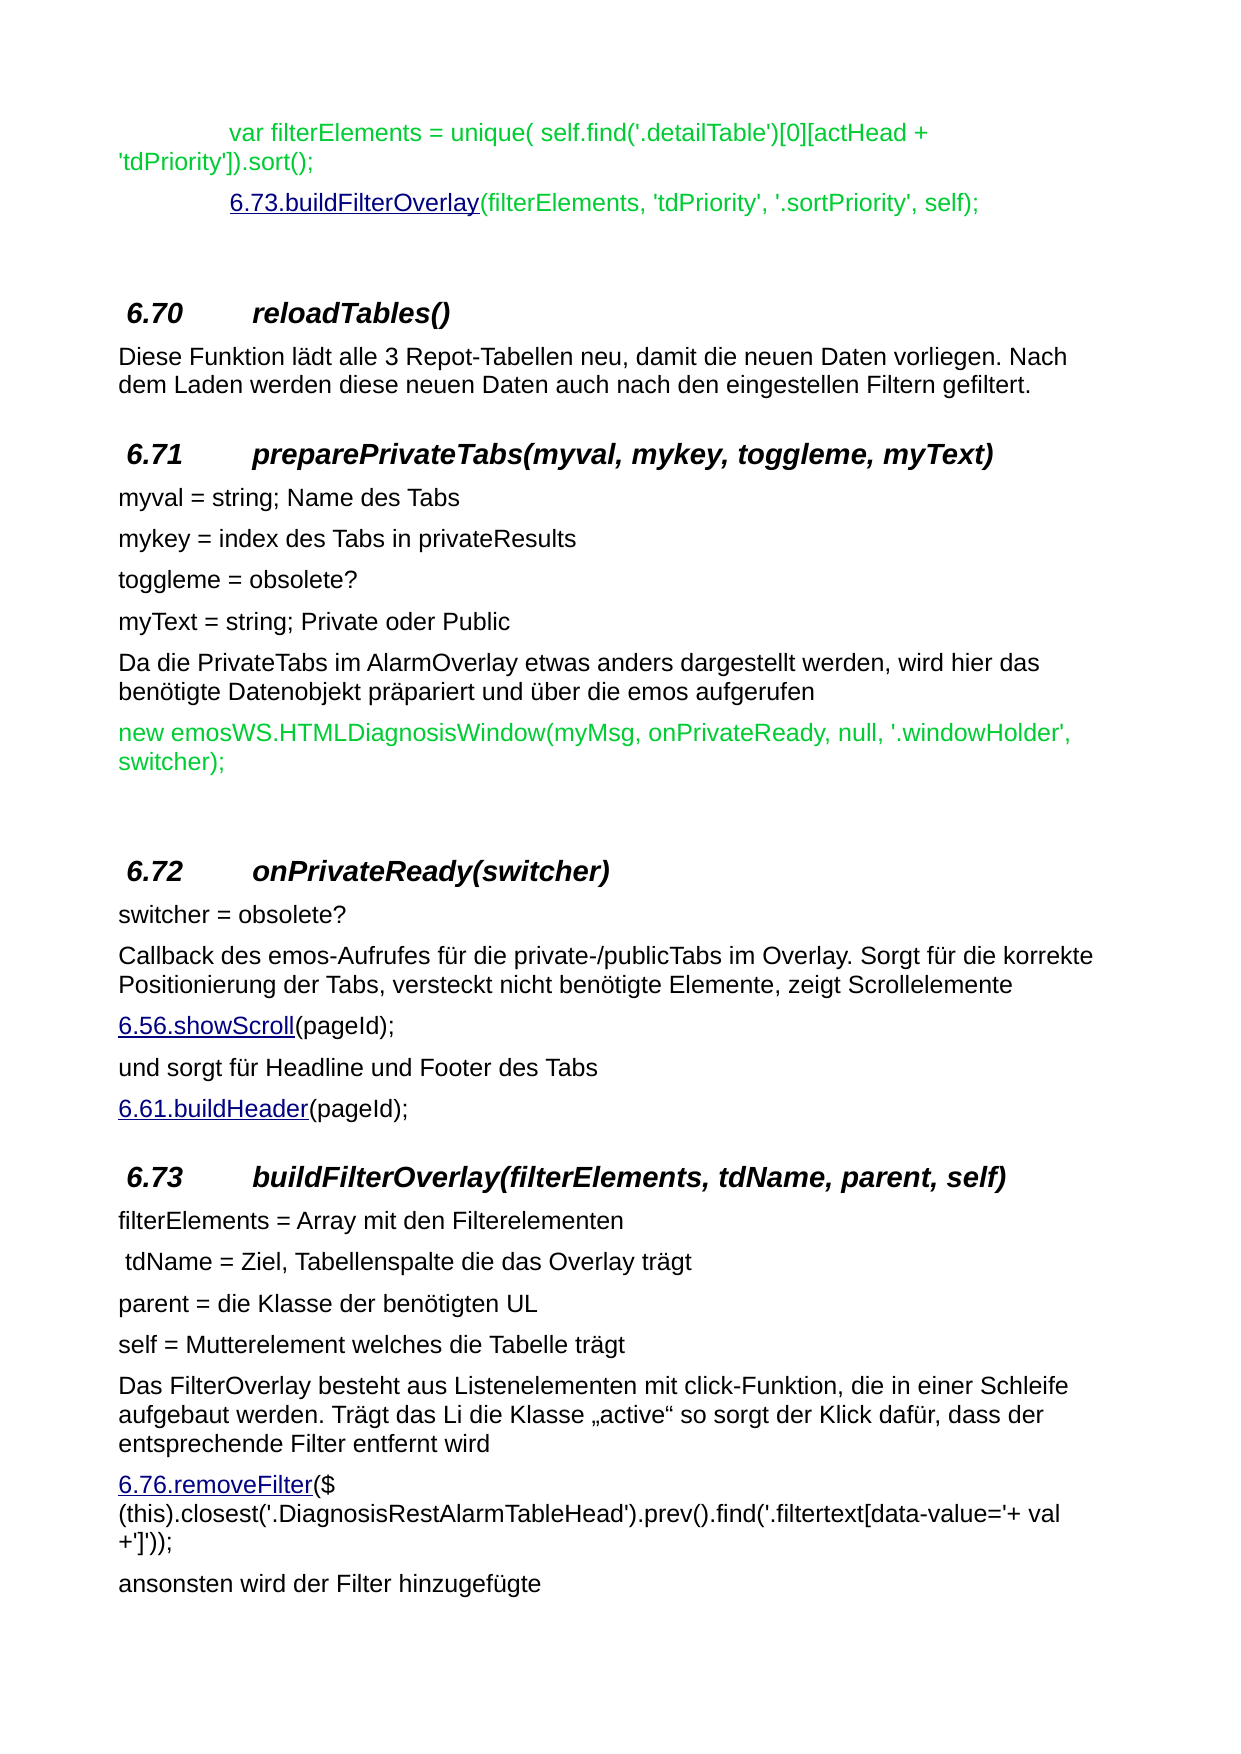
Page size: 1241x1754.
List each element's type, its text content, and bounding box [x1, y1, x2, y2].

text new emosWS.HTMLDiagnosisWindow(myMsg, onPrivateReady, null, '.windowHolder', switcher); [118, 718, 1122, 775]
text var filterElements = unique( self.find('.detailTable')[0][actHead + 'tdPriority']).sort(); [118, 118, 1122, 176]
subtitle preparePrivateTabs(myval, mykey, toggleme, myText) [118, 437, 1122, 470]
text parent = die Klasse der benötigten UL [118, 1288, 1122, 1317]
text myText = string; Private oder Public [118, 606, 1122, 635]
text 6.61.buildHeader(pageId); [118, 1094, 1122, 1122]
text Das FilterOverlay besteht aus Listenelementen mit click-Funktion, die in einer Schleife aufgebaut werden. Trägt das Li die Klasse „active“ so sorgt der Klick dafür, dass der entsprechende Filter entfernt wird [118, 1371, 1122, 1457]
text Da die PrivateTabs im AlarmOverlay etwas anders dargestellt werden, wird hier das benötigte Datenobjekt präpariert und über die emos aufgerufen [118, 648, 1122, 705]
text filterElements = Array mit den Filterelementen [118, 1206, 1122, 1235]
subtitle reloadTables() [118, 296, 1122, 329]
text 6.56.showScroll(pageId); [118, 1011, 1122, 1040]
text Callback des emos-Aufrufes für die private-/publicTabs im Overlay. Sorgt für die korrekte Positionierung der Tabs, versteckt nicht benötigte Elemente, zeigt Scrollelemente [118, 941, 1122, 999]
text mykey = index des Tabs in privateResults [118, 524, 1122, 553]
text toggleme = obsolete? [118, 565, 1122, 594]
text ansonsten wird der Filter hinzugefügte [118, 1568, 1122, 1597]
text switcher = obsolete? [118, 900, 1122, 929]
subtitle buildFilterOverlay(filterElements, tdName, parent, self) [118, 1160, 1122, 1193]
text 6.73.buildFilterOverlay(filterElements, 'tdPriority', '.sortPriority', self); [118, 188, 1122, 217]
text Diese Funktion lädt alle 3 Repot-Tabellen neu, damit die neuen Daten vorliegen. Nach dem Laden werden diese neuen Daten auch nach den eingestellen Filtern gefiltert. [118, 342, 1122, 399]
text self = Mutterelement welches die Tabelle trägt [118, 1330, 1122, 1358]
text tdName = Ziel, Tabellenspalte die das Overlay trägt [118, 1247, 1122, 1276]
text 6.76.removeFilter($(this).closest('.DiagnosisRestAlarmTableHead').prev().find('.filtertext[data-value='+ val +']')); [118, 1470, 1122, 1556]
text myval = string; Name des Tabs [118, 483, 1122, 511]
subtitle onPrivateReady(switcher) [118, 854, 1122, 887]
text und sorgt für Headline und Footer des Tabs [118, 1052, 1122, 1081]
